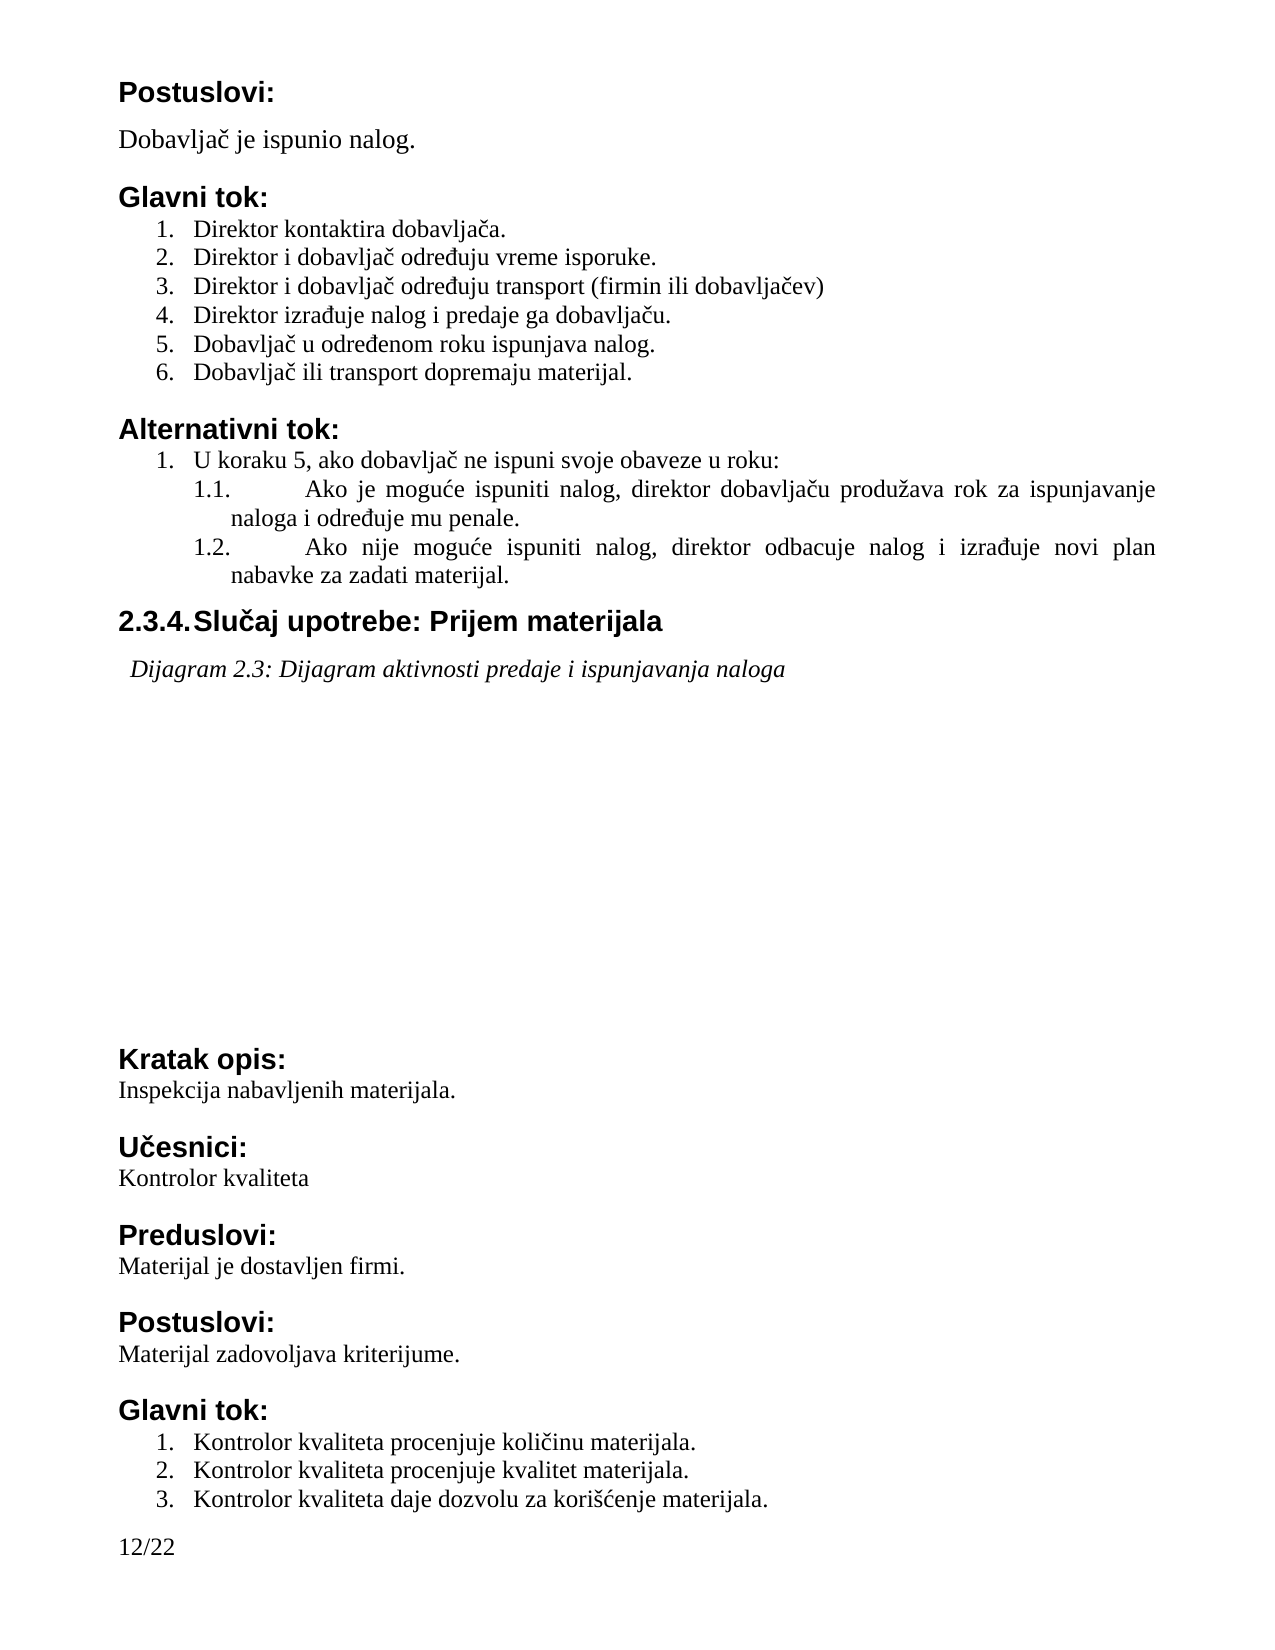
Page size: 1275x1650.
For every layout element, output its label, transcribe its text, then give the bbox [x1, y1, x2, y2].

list U koraku 5, ako dobavljač ne ispuni svoje obaveze u roku: [156, 445, 1157, 474]
list Direktor izrađuje nalog i predaje ga dobavljaču. [156, 300, 1157, 329]
subtitle Postuslovi: [118, 75, 1157, 108]
list Dijagram 2.3: Dijagram aktivnosti predaje i ispunjavanja naloga [130, 654, 1131, 683]
list Kontrolor kvaliteta daje dozvolu za korišćenje materijala. [156, 1484, 1157, 1513]
list Ako je moguće ispuniti nalog, direktor dobavljaču produžava rok za ispunjavanje naloga i određuje mu penale. [193, 474, 1157, 532]
list Direktor i dobavljač određuju vreme isporuke. [156, 242, 1157, 271]
list [130, 683, 1131, 1042]
subtitle Učesnici: [118, 1130, 1157, 1163]
subtitle Glavni tok: [118, 180, 1157, 214]
list Kontrolor kvaliteta procenjuje količinu materijala. [156, 1427, 1157, 1456]
text Dobavljač je ispunio nalog. [118, 123, 1157, 155]
subtitle Kratak opis: [118, 675, 1157, 1076]
list Direktor kontaktira dobavljača. [156, 214, 1157, 242]
list Ako nije moguće ispuniti nalog, direktor odbacuje nalog i izrađuje novi plan nabavke za zadati materijal. [193, 532, 1157, 589]
text Materijal zadovoljava kriterijume. [118, 1339, 1157, 1368]
text Inspekcija nabavljenih materijala. [118, 1076, 1157, 1104]
text Materijal je dostavljen firmi. [118, 1251, 1157, 1280]
list Dobavljač u određenom roku ispunjava nalog. [156, 329, 1157, 357]
subtitle Preduslovi: [118, 1218, 1157, 1251]
subtitle Postuslovi: [118, 1306, 1157, 1339]
text Kontrolor kvaliteta [118, 1163, 1157, 1192]
list Dobavljač ili transport dopremaju materijal. [156, 357, 1157, 386]
list Direktor i dobavljač određuju transport (firmin ili dobavljačev) [156, 271, 1157, 300]
list Kontrolor kvaliteta procenjuje kvalitet materijala. [156, 1456, 1157, 1484]
subtitle Alternativni tok: [118, 412, 1157, 445]
list [130, 642, 1131, 654]
subtitle Glavni tok: [118, 1393, 1157, 1427]
subtitle Slučaj upotrebe: Prijem materijala [118, 604, 1157, 637]
